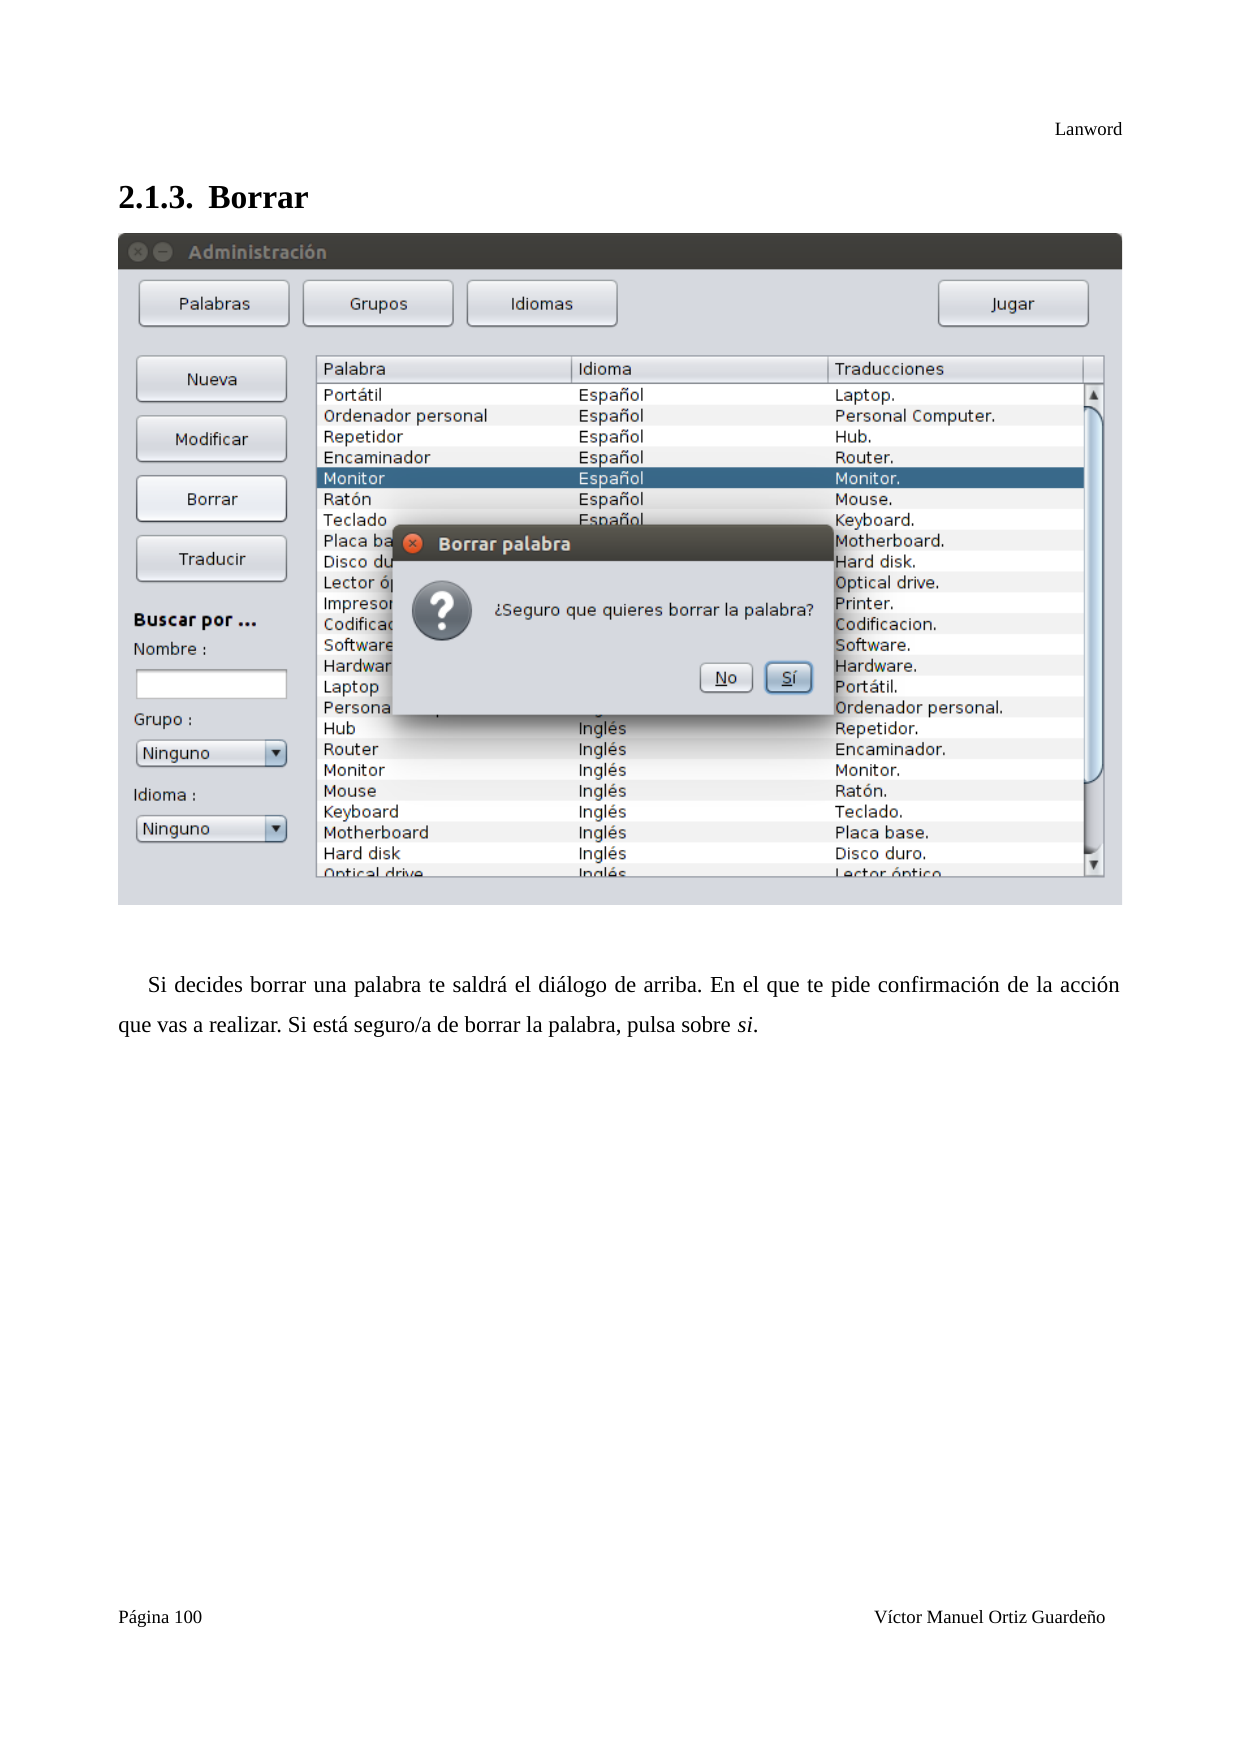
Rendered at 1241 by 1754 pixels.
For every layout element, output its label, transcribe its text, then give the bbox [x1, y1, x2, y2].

subtitle Borrar [118, 177, 1122, 216]
text Si decides borrar una palabra te saldrá el diálogo de arriba. En el que te pide confirmación de la acción que vas a realizar. Si está seguro/a de borrar la palabra, pulsa sobre si. [118, 972, 1122, 1037]
picture [118, 233, 1123, 905]
